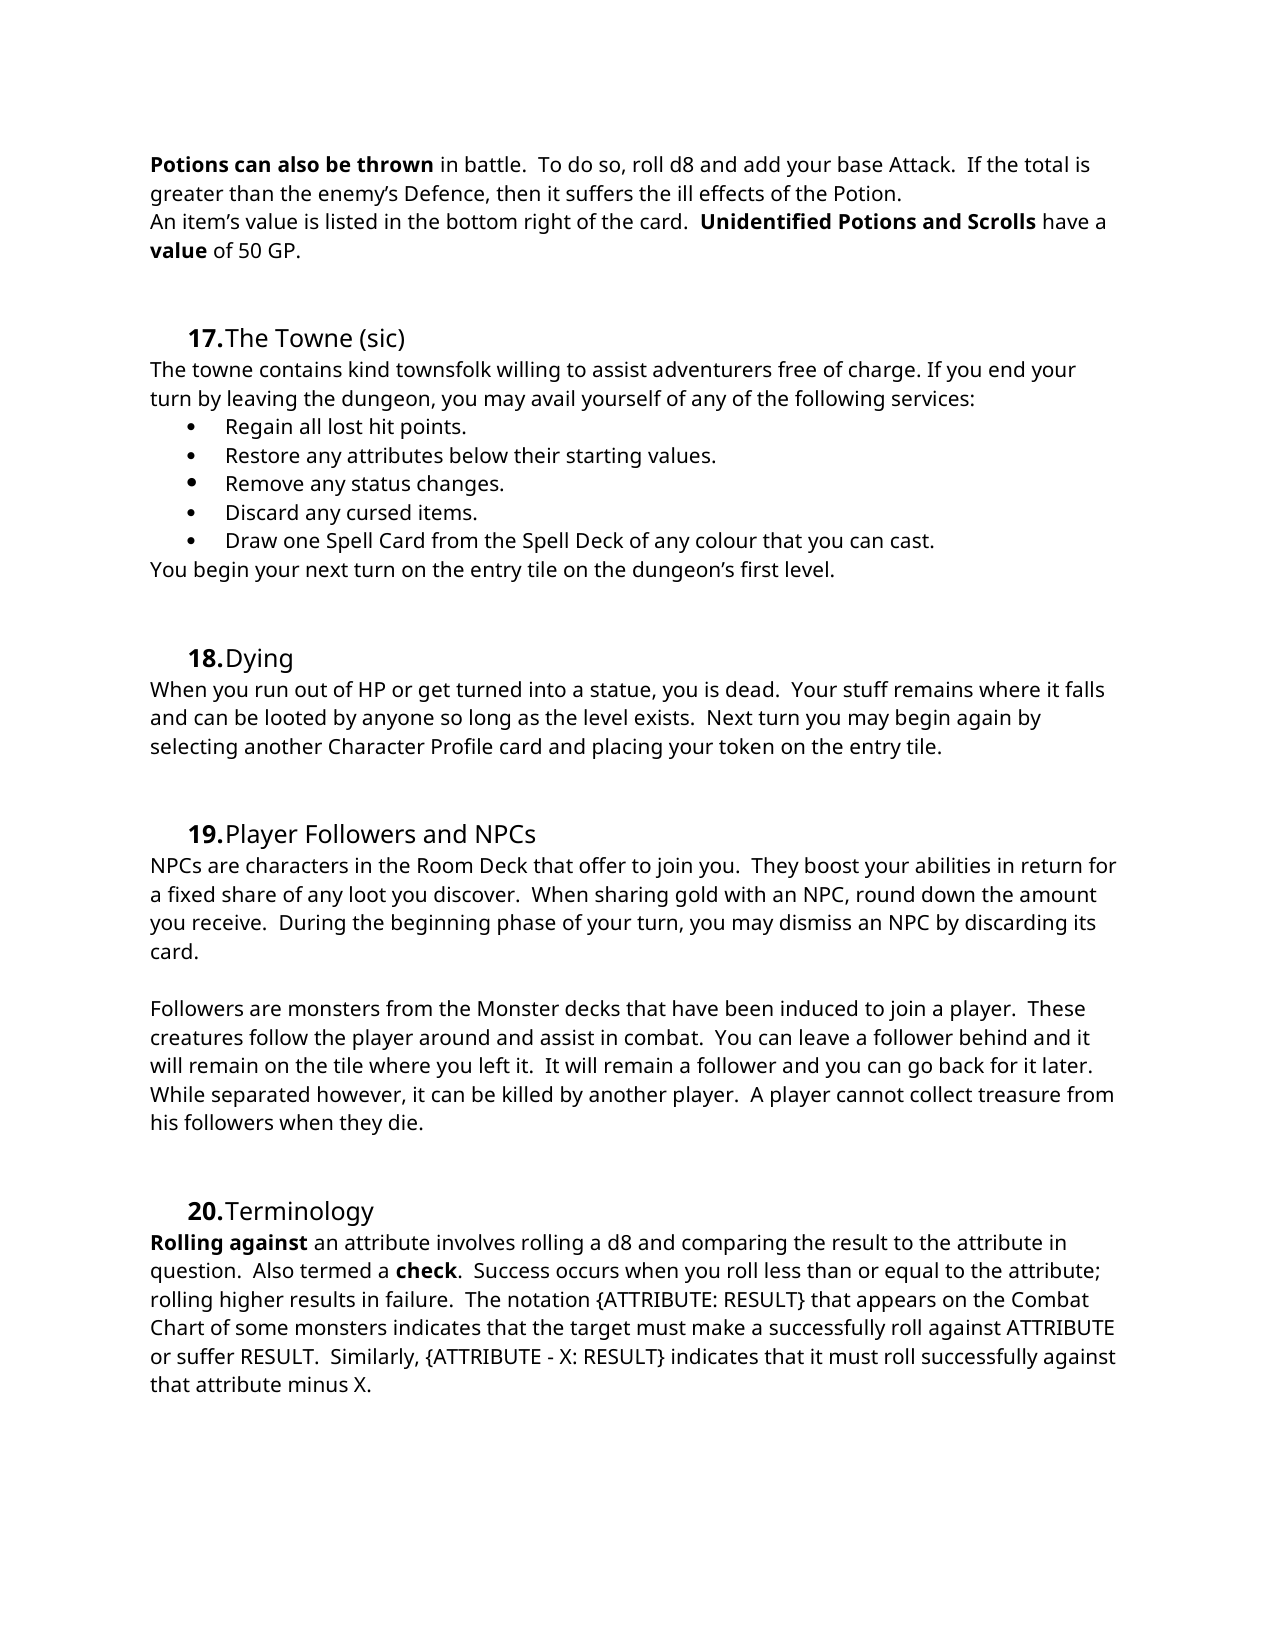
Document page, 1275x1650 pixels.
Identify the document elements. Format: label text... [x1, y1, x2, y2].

list The Towne (sic) [187, 321, 1122, 355]
list Player Followers and NPCs [187, 817, 1122, 851]
text Rolling against an attribute involves rolling a d8 and comparing the result to the attribute in question. Also termed a check. Success occurs when you roll less than or equal to the attribute; rolling higher results in failure. The notation {ATTRIBUTE: RESULT} that appears on the Combat Chart of some monsters indicates that the target must make a successfully roll against ATTRIBUTE or suffer RESULT. Similarly, {ATTRIBUTE - X: RESULT} indicates that it must roll successfully against that attribute minus X. [150, 1228, 1122, 1399]
list Restore any attributes below their starting values. [187, 441, 1122, 469]
list Remove any status changes. [187, 469, 1122, 498]
list Draw one Spell Card from the Spell Deck of any colour that you can cast. [187, 526, 1122, 555]
text You begin your next turn on the entry tile on the dungeon’s first level. [150, 555, 1122, 583]
text When you run out of HP or get turned into a statue, you is dead. Your stuff remains where it falls and can be looted by anyone so long as the level exists. Next turn you may begin again by selecting another Character Profile card and placing your token on the entry tile. [150, 674, 1122, 760]
text An item’s value is listed in the bottom right of the card. Unidentified Potions and Scrolls have a value of 50 GP. [150, 207, 1122, 264]
list Terminology [187, 1194, 1122, 1228]
text NPCs are characters in the Room Deck that offer to join you. They boost your abilities in return for a fixed share of any loot you discover. When sharing gold with an NPC, round down the amount you receive. During the beginning phase of your turn, you may dismiss an NPC by discarding its card. [150, 851, 1122, 965]
list Dying [187, 641, 1122, 674]
list Regain all lost hit points. [187, 412, 1122, 441]
text The towne contains kind townsfolk willing to assist adventurers free of charge. If you end your turn by leaving the dungeon, you may avail yourself of any of the following services: [150, 355, 1122, 412]
text Followers are monsters from the Monster decks that have been induced to join a player. These creatures follow the player around and assist in combat. You can leave a follower behind and it will remain on the tile where you left it. It will remain a follower and you can go back for it later. While separated however, it can be killed by another player. A player cannot collect treasure from his followers when they die. [150, 994, 1122, 1137]
text Potions can also be thrown in battle. To do so, roll d8 and add your base Attack. If the total is greater than the enemy’s Defence, then it suffers the ill effects of the Potion. [150, 150, 1122, 207]
list Discard any cursed items. [187, 498, 1122, 526]
